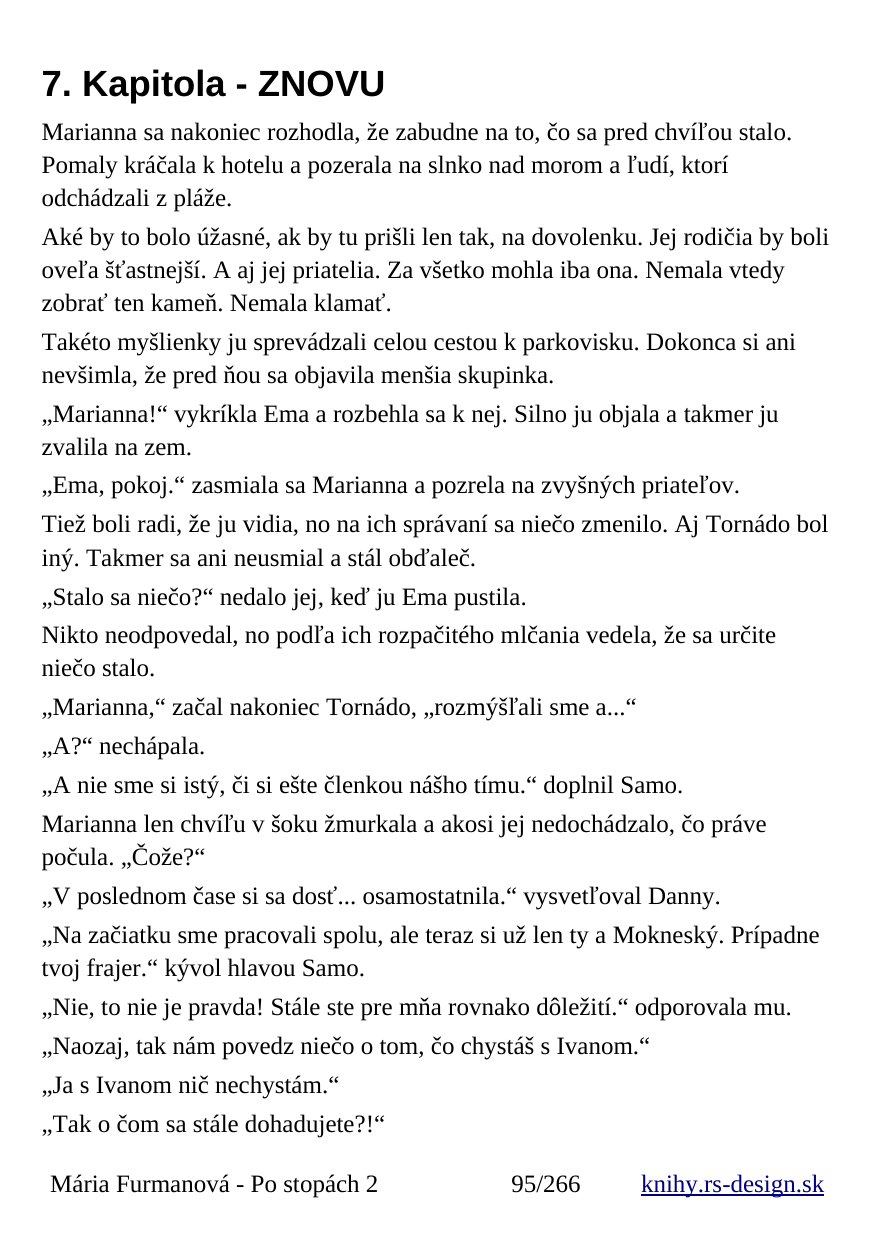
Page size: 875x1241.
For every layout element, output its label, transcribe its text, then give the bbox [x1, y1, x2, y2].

text Nikto neodpovedal, no podľa ich rozpačitého mlčania vedela, že sa určite niečo stalo. [41, 621, 833, 682]
text „Ema, pokoj.“ zasmiala sa Marianna a pozrela na zvyšných priateľov. [41, 471, 833, 499]
text „V poslednom čase si sa dosť... osamostatnila.“ vysvetľoval Danny. [41, 881, 833, 910]
text Aké by to bolo úžasné, ak by tu prišli len tak, na dovolenku. Jej rodičia by boli oveľa šťastnejší. A aj jej priatelia. Za všetko mohla iba ona. Nemala vtedy zobrať ten kameň. Nemala klamať. [41, 222, 833, 316]
text „A nie sme si istý, či si ešte členkou nášho tímu.“ doplnil Samo. [41, 770, 833, 799]
text „Stalo sa niečo?“ nedalo jej, keď ju Ema pustila. [41, 582, 833, 610]
text Marianna len chvíľu v šoku žmurkala a akosi jej nedochádzalo, čo práve počula. „Čože?“ [41, 809, 833, 871]
text „A?“ nechápala. [41, 731, 833, 760]
text „Marianna,“ začal nakoniec Tornádo, „rozmýšľali sme a...“ [41, 692, 833, 721]
text „Naozaj, tak nám povedz niečo o tom, čo chystáš s Ivanom.“ [41, 1031, 833, 1060]
text Marianna sa nakoniec rozhodla, že zabudne na to, čo sa pred chvíľou stalo. Pomaly kráčala k hotelu a pozerala na slnko nad morom a ľudí, ktorí odchádzali z pláže. [41, 117, 833, 211]
text „Tak o čom sa stále dohadujete?!“ [41, 1109, 833, 1138]
text Tiež boli radi, že ju vidia, no na ich správaní sa niečo zmenilo. Aj Tornádo bol iný. Takmer sa ani neusmial a stál obďaleč. [41, 509, 833, 571]
text Takéto myšlienky ju sprevádzali celou cestou k parkovisku. Dokonca si ani nevšimla, že pred ňou sa objavila menšia skupinka. [41, 327, 833, 388]
text „Nie, to nie je pravda! Stále ste pre mňa rovnako dôležití.“ odporovala mu. [41, 992, 833, 1021]
text „Marianna!“ vykríkla Ema a rozbehla sa k nej. Silno ju objala a takmer ju zvalila na zem. [41, 399, 833, 460]
subtitle 7. Kapitola - ZNOVU [41, 62, 833, 104]
text „Ja s Ivanom nič nechystám.“ [41, 1070, 833, 1099]
text „Na začiatku sme pracovali spolu, ale teraz si už len ty a Mokneský. Prípadne tvoj frajer.“ kývol hlavou Samo. [41, 920, 833, 982]
